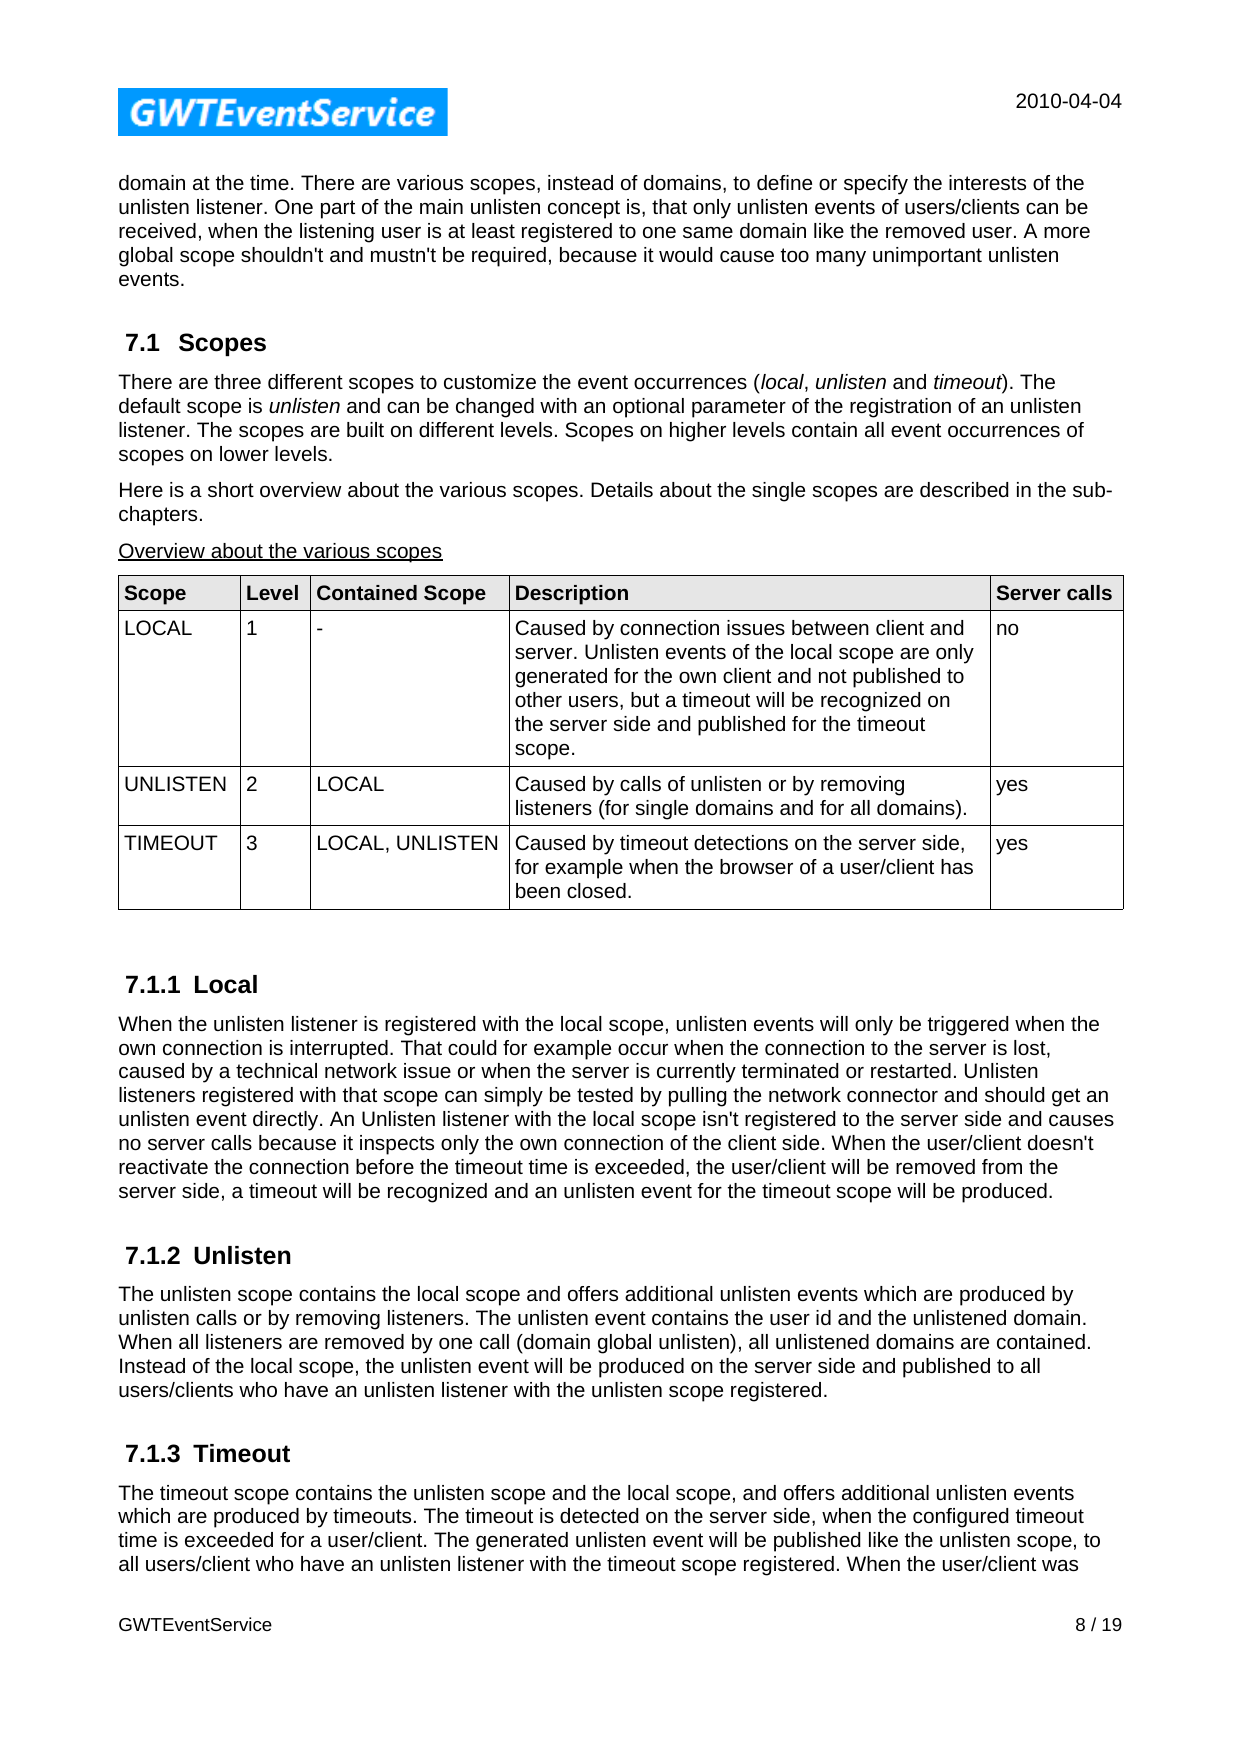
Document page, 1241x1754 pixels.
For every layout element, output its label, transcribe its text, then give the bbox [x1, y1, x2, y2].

table_cell LOCAL [311, 767, 509, 825]
table_cell 2 [241, 767, 310, 825]
table_header Description [510, 576, 990, 610]
table_cell no [991, 611, 1123, 766]
table_header Server calls [991, 576, 1123, 610]
text Here is a short overview about the various scopes. Details about the single scopes are described in the sub-chapters. [118, 478, 1122, 526]
table_header Scope [119, 576, 240, 610]
text The timeout scope contains the unlisten scope and the local scope, and offers additional unlisten events which are produced by timeouts. The timeout is detected on the server side, when the configured timeout time is exceeded for a user/client. The generated unlisten event will be published like the unlisten scope, to all users/client who have an unlisten listener with the timeout scope registered. When the user/client was [118, 1480, 1122, 1576]
subtitle Local [118, 970, 1122, 999]
text The unlisten scope contains the local scope and offers additional unlisten events which are produced by unlisten calls or by removing listeners. The unlisten event contains the user id and the unlistened domain. When all listeners are removed by one call (domain global unlisten), all unlistened domains are contained. Instead of the local scope, the unlisten event will be produced on the server side and published to all users/clients who have an unlisten listener with the unlisten scope registered. [118, 1282, 1122, 1402]
table_cell UNLISTEN [119, 767, 240, 825]
subtitle Unlisten [118, 1241, 1122, 1269]
text domain at the time. There are various scopes, instead of domains, to define or specify the interests of the unlisten listener. One part of the main unlisten concept is, that only unlisten events of users/clients can be received, when the listening user is at least registered to one same domain like the removed user. A more global scope shouldn't and mustn't be required, because it would cause too many unimportant unlisten events. [118, 171, 1122, 291]
picture [118, 88, 448, 136]
text Overview about the various scopes [118, 538, 1122, 562]
table_cell Caused by timeout detections on the server side, for example when the browser of a user/client has been closed. [510, 826, 990, 909]
table_header Level [241, 576, 310, 610]
table_cell 1 [241, 611, 310, 766]
table_cell LOCAL [119, 611, 240, 766]
table_cell Caused by connection issues between client and server. Unlisten events of the local scope are only generated for the own client and not published to other users, but a timeout will be recognized on the server side and published for the timeout scope. [510, 611, 990, 766]
table_cell yes [991, 826, 1123, 909]
table_cell LOCAL, UNLISTEN [311, 826, 509, 909]
table_cell yes [991, 767, 1123, 825]
subtitle Scopes [118, 328, 1122, 357]
table_cell 3 [241, 826, 310, 909]
table_cell - [311, 611, 509, 766]
text When the unlisten listener is registered with the local scope, unlisten events will only be triggered when the own connection is interrupted. That could for example occur when the connection to the server is lost, caused by a technical network issue or when the server is currently terminated or restarted. Unlisten listeners registered with that scope can simply be tested by pulling the network connector and should get an unlisten event directly. An Unlisten listener with the local scope isn't registered to the server side and causes no server calls because it inspects only the own connection of the client side. When the user/client doesn't reactivate the connection before the timeout time is exceeded, the user/client will be removed from the server side, a timeout will be recognized and an unlisten event for the timeout scope will be produced. [118, 1011, 1122, 1203]
subtitle Timeout [118, 1439, 1122, 1468]
table_cell Caused by calls of unlisten or by removing listeners (for single domains and for all domains). [510, 767, 990, 825]
text There are three different scopes to customize the event occurrences (local, unlisten and timeout). The default scope is unlisten and can be changed with an optional parameter of the registration of an unlisten listener. The scopes are built on different levels. Scopes on higher levels contain all event occurrences of scopes on lower levels. [118, 370, 1122, 466]
table_cell TIMEOUT [119, 826, 240, 909]
table_header Contained Scope [311, 576, 509, 610]
